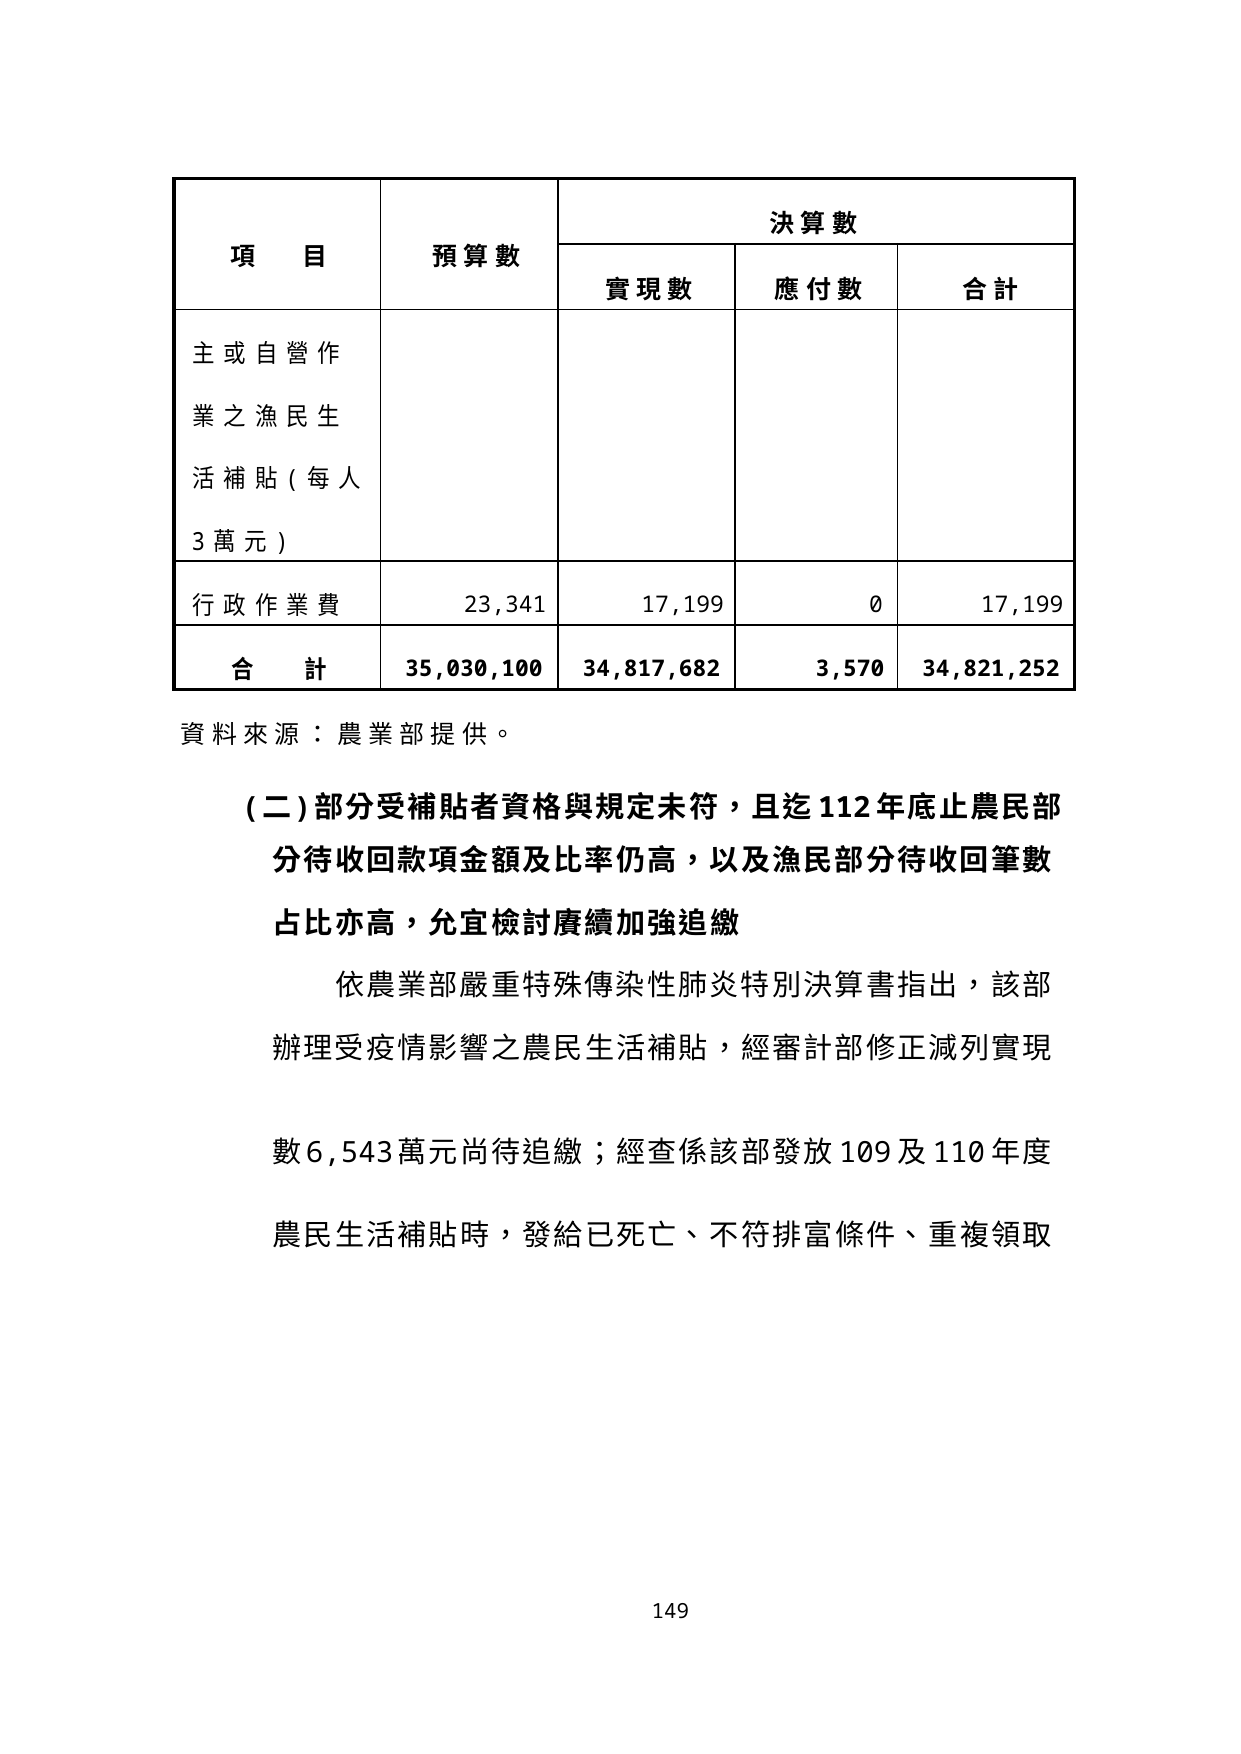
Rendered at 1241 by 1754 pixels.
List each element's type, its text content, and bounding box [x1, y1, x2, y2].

table_cell [559, 310, 734, 560]
table_header 決算數 [559, 180, 1073, 243]
table_cell 23,341 [381, 562, 557, 624]
table_cell 0 [736, 562, 897, 624]
table_header 預算數 [381, 180, 557, 308]
table_header 項 目 [176, 180, 380, 308]
table_cell 34,821,252 [898, 626, 1073, 688]
table_cell 應付數 [736, 245, 897, 308]
table_cell 行政作業費 [176, 562, 380, 624]
table_cell [381, 310, 557, 560]
table_cell 3,570 [736, 626, 897, 688]
table_cell 34,817,682 [559, 626, 734, 688]
table_cell 17,199 [898, 562, 1073, 624]
text 資料來源：農業部提供。 [163, 691, 1063, 754]
table_cell 合計 [898, 245, 1073, 308]
text (二)部分受補貼者資格與規定未符，且迄112年底止農民部分待收回款項金額及比率仍高，以及漁民部分待收回筆數占比亦高，允宜檢討賡續加強追繳 [236, 754, 1063, 941]
table_cell 17,199 [559, 562, 734, 624]
table_cell 35,030,100 [381, 626, 557, 688]
table_cell 主或自營作業之漁民生活補貼(每人3萬元) [176, 310, 380, 560]
table_cell 實現數 [559, 245, 734, 308]
table_cell [736, 310, 897, 560]
text 依農業部嚴重特殊傳染性肺炎特別決算書指出，該部辦理受疫情影響之農民生活補貼，經審計部修正減列實現數6,543萬元尚待追繳；經查係該部發放109及110年度農民生活補貼時，發給已死亡、不符排富條件、重複領取 [266, 941, 1063, 1254]
table_cell [898, 310, 1073, 560]
table_cell 合 計 [176, 626, 380, 688]
